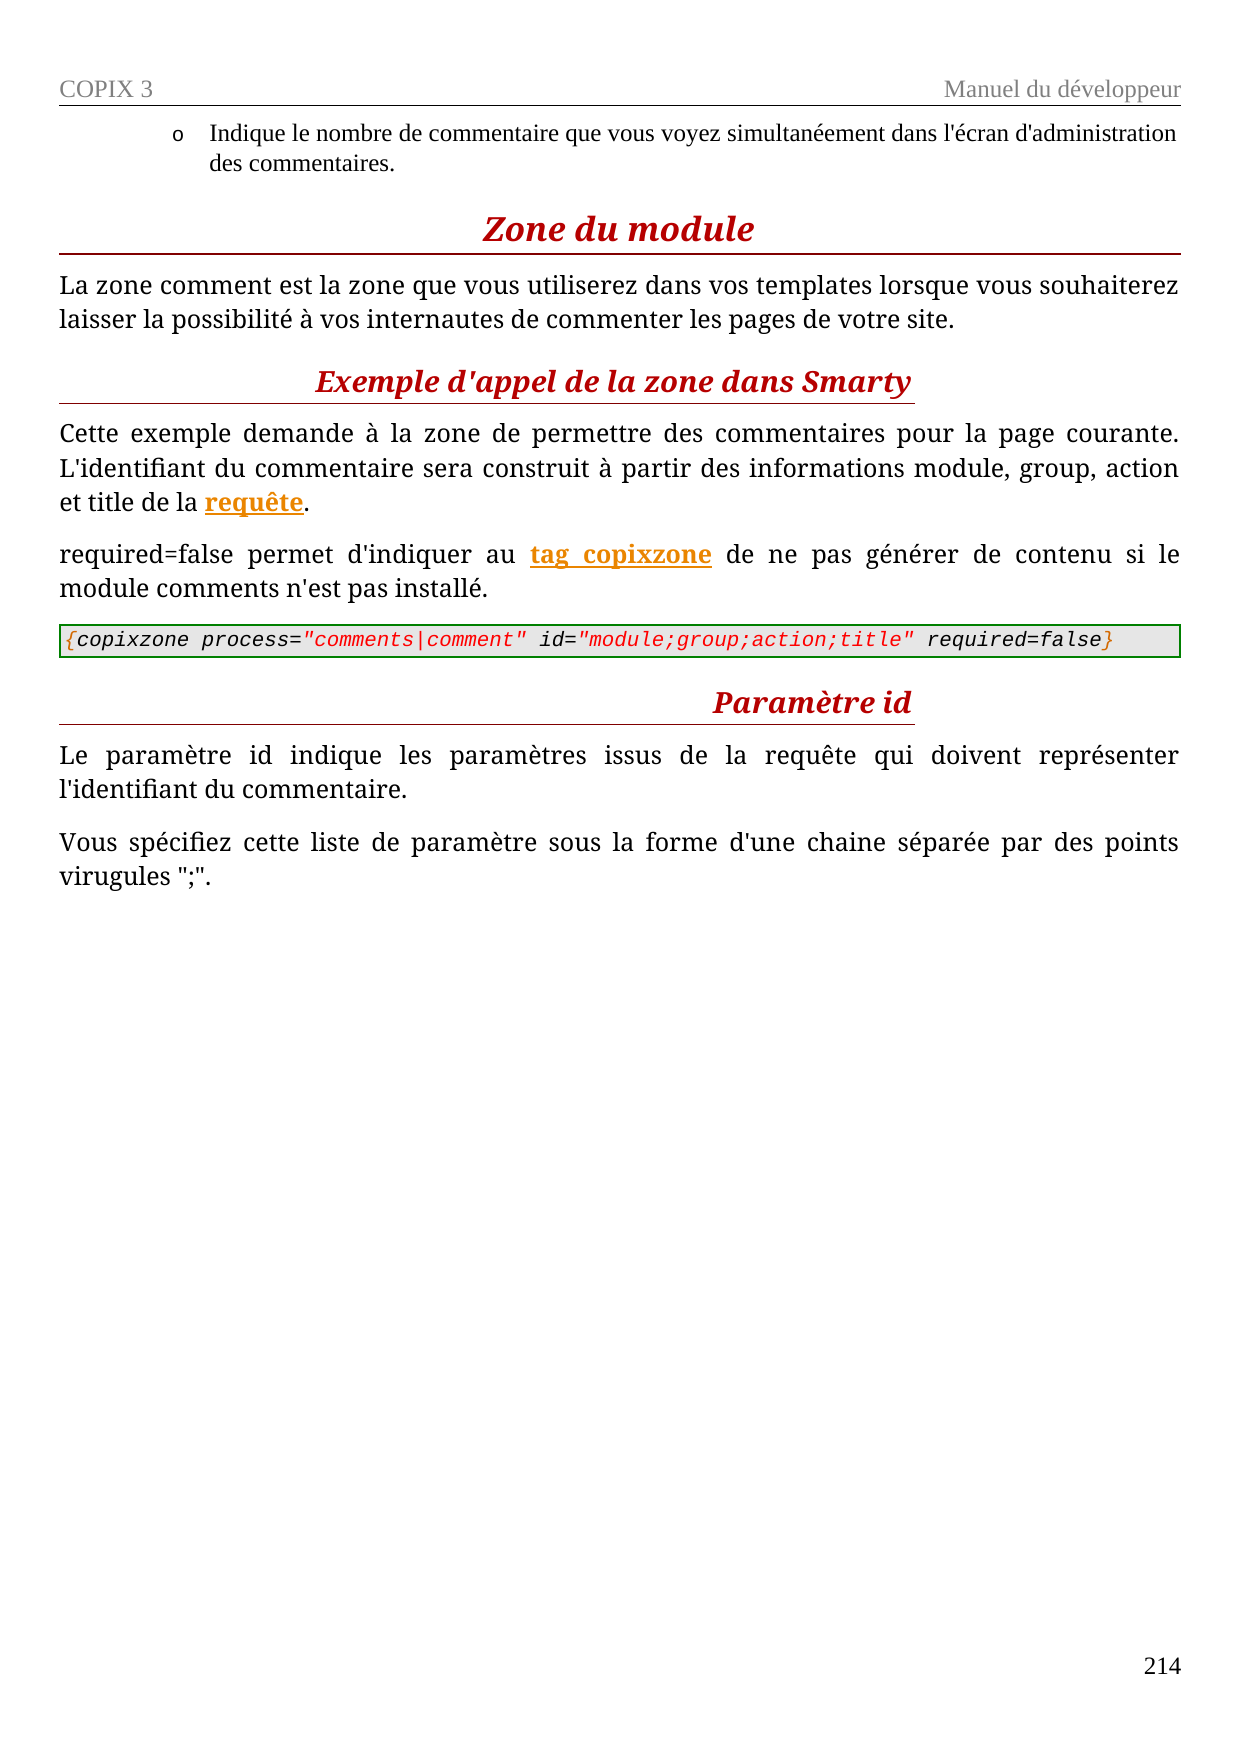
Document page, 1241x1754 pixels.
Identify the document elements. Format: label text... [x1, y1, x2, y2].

text La zone comment est la zone que vous utiliserez dans vos templates lorsque vous souhaiterez laisser la possibilité à vos internautes de commenter les pages de votre site. [59, 268, 1181, 336]
subtitle Zone du module [59, 206, 1181, 253]
text Vous spécifiez cette liste de paramètre sous la forme d'une chaine séparée par des points virugules ";". [59, 825, 1181, 893]
list Indique le nombre de commentaire que vous voyez simultanéement dans l'écran d'administration des commentaires. [172, 118, 1181, 176]
text {copixzone process="comments|comment" id="module;group;action;title" required=false} [61, 626, 1179, 656]
subtitle Paramètre id [59, 683, 915, 724]
text Le paramètre id indique les paramètres issus de la requête qui doivent représenter l'identifiant du commentaire. [59, 738, 1181, 806]
text Cette exemple demande à la zone de permettre des commentaires pour la page courante. L'identifiant du commentaire sera construit à partir des informations module, group, action et title de la requête. [59, 416, 1181, 518]
text required=false permet d'indiquer au tag copixzone de ne pas générer de contenu si le module comments n'est pas installé. [59, 537, 1181, 605]
subtitle Exemple d'appel de la zone dans Smarty [59, 361, 915, 403]
